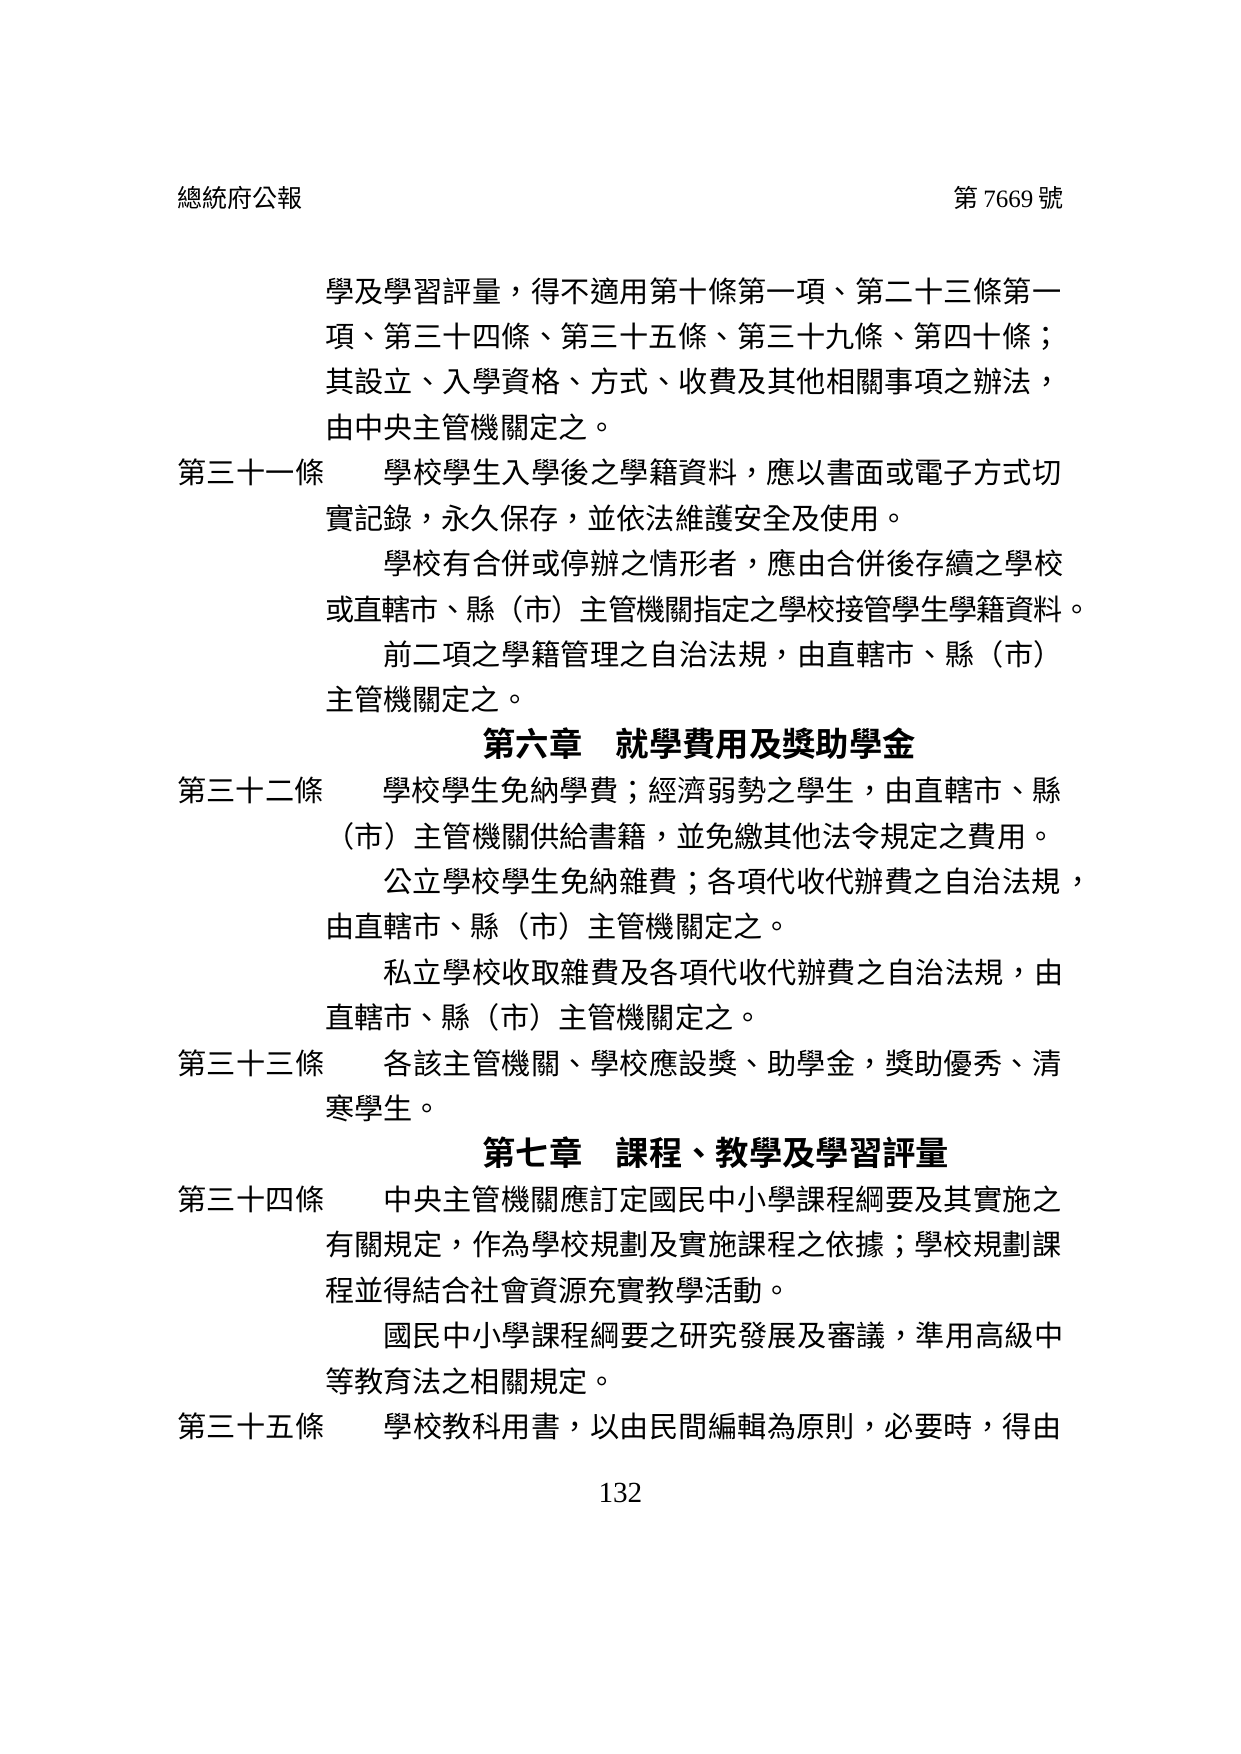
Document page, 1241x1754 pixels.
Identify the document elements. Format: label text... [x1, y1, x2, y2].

text 學及學習評量，得不適用第十條第一項、第二十三條第一項、第三十四條、第三十五條、第三十九條、第四十條；其設立、入學資格、方式、收費及其他相關事項之辦法，由中央主管機關定之。 [325, 266, 1063, 447]
text 第三十四條 中央主管機關應訂定國民中小學課程綱要及其實施之有關規定，作為學校規劃及實施課程之依據；學校規劃課程並得結合社會資源充實教學活動。 [177, 1174, 1063, 1310]
text 前二項之學籍管理之自治法規，由直轄市、縣（市）主管機關定之。 [325, 629, 1063, 720]
text 公立學校學生免納雜費；各項代收代辦費之自治法規，由直轄市、縣（市）主管機關定之。 [325, 856, 1063, 947]
text 第七章 課程、教學及學習評量 [482, 1129, 1063, 1174]
text 第三十二條 學校學生免納學費；經濟弱勢之學生，由直轄市、縣（市）主管機關供給書籍，並免繳其他法令規定之費用。 [177, 765, 1063, 856]
text 第三十一條 學校學生入學後之學籍資料，應以書面或電子方式切實記錄，永久保存，並依法維護安全及使用。 [177, 447, 1063, 538]
text 私立學校收取雜費及各項代收代辦費之自治法規，由直轄市、縣（市）主管機關定之。 [325, 947, 1063, 1038]
text 第六章 就學費用及獎助學金 [482, 720, 1063, 765]
text 第三十五條 學校教科用書，以由民間編輯為原則，必要時，得由 [177, 1401, 1063, 1447]
text 學校有合併或停辦之情形者，應由合併後存續之學校或直轄市、縣（市）主管機關指定之學校接管學生學籍資料。 [325, 538, 1063, 629]
text 第三十三條 各該主管機關、學校應設獎、助學金，獎助優秀、清寒學生。 [177, 1038, 1063, 1129]
text 國民中小學課程綱要之研究發展及審議，準用高級中等教育法之相關規定。 [325, 1310, 1063, 1401]
